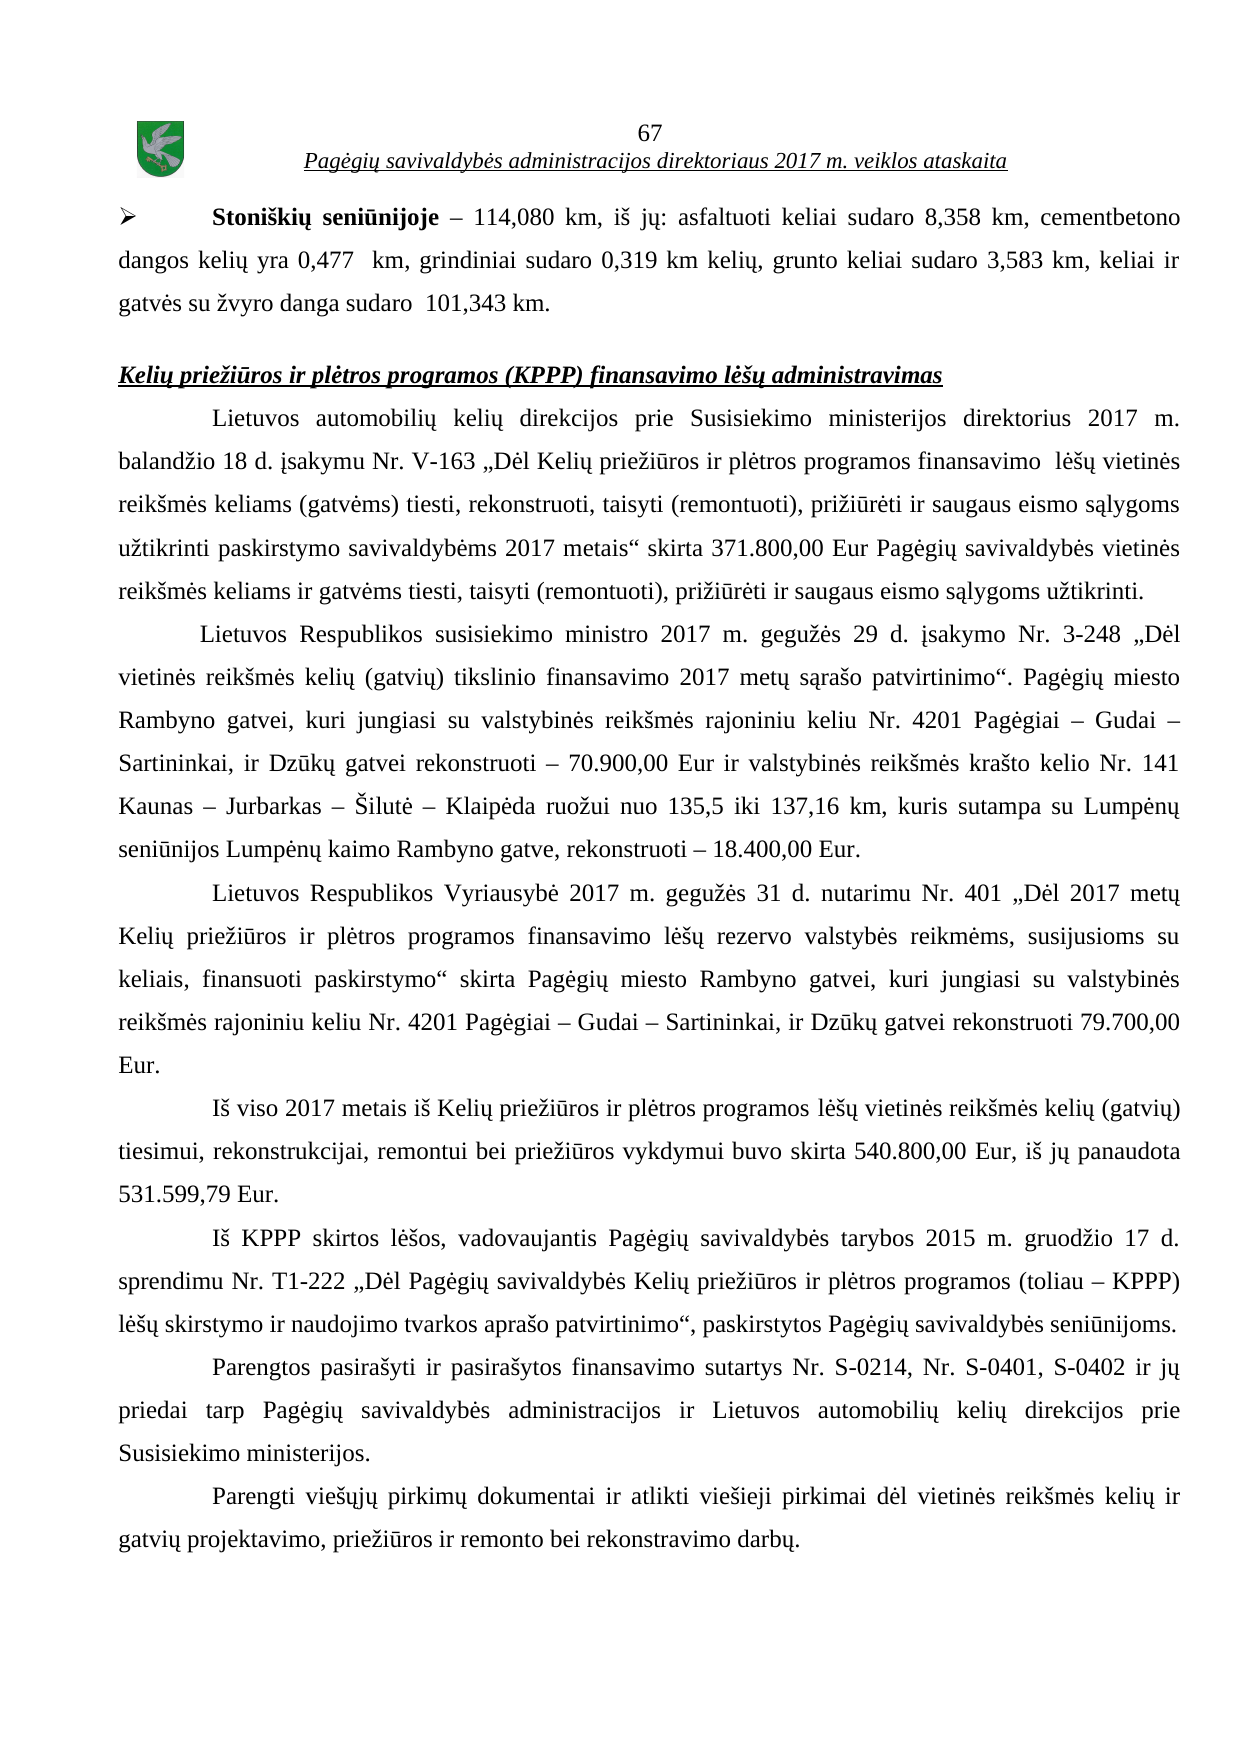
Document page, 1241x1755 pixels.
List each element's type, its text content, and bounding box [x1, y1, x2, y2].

text Lietuvos Respublikos susisiekimo ministro 2017 m. gegužės 29 d. įsakymo Nr. 3-248 „Dėl vietinės reikšmės kelių (gatvių) tikslinio finansavimo 2017 metų sąrašo patvirtinimo“. Pagėgių miesto Rambyno gatvei, kuri jungiasi su valstybinės reikšmės rajoniniu keliu Nr. 4201 Pagėgiai – Gudai – Sartininkai, ir Dzūkų gatvei rekonstruoti – 70.900,00 Eur ir valstybinės reikšmės krašto kelio Nr. 141 Kaunas – Jurbarkas – Šilutė – Klaipėda ruožui nuo 135,5 iki 137,16 km, kuris sutampa su Lumpėnų seniūnijos Lumpėnų kaimo Rambyno gatve, rekonstruoti – 18.400,00 Eur. [118, 619, 1181, 863]
text Lietuvos Respublikos Vyriausybė 2017 m. gegužės 31 d. nutarimu Nr. 401 „Dėl 2017 metų Kelių priežiūros ir plėtros programos finansavimo lėšų rezervo valstybės reikmėms, susijusioms su keliais, finansuoti paskirstymo“ skirta Pagėgių miesto Rambyno gatvei, kuri jungiasi su valstybinės reikšmės rajoniniu keliu Nr. 4201 Pagėgiai – Gudai – Sartininkai, ir Dzūkų gatvei rekonstruoti 79.700,00 Eur. [118, 878, 1181, 1079]
text Lietuvos automobilių kelių direkcijos prie Susisiekimo ministerijos direktorius 2017 m. balandžio 18 d. įsakymu Nr. V-163 „Dėl Kelių priežiūros ir plėtros programos finansavimo lėšų vietinės reikšmės keliams (gatvėms) tiesti, rekonstruoti, taisyti (remontuoti), prižiūrėti ir saugaus eismo sąlygoms užtikrinti paskirstymo savivaldybėms 2017 metais“ skirta 371.800,00 Eur Pagėgių savivaldybės vietinės reikšmės keliams ir gatvėms tiesti, taisyti (remontuoti), prižiūrėti ir saugaus eismo sąlygoms užtikrinti. [118, 403, 1181, 604]
text Kelių priežiūros ir plėtros programos (KPPP) finansavimo lėšų administravimas [118, 360, 1181, 389]
text Iš KPPP skirtos lėšos, vadovaujantis Pagėgių savivaldybės tarybos 2015 m. gruodžio 17 d. sprendimu Nr. T1-222 „Dėl Pagėgių savivaldybės Kelių priežiūros ir plėtros programos (toliau – KPPP) lėšų skirstymo ir naudojimo tvarkos aprašo patvirtinimo“, paskirstytos Pagėgių savivaldybės seniūnijoms. [118, 1223, 1181, 1338]
text Iš viso 2017 metais iš Kelių priežiūros ir plėtros programos lėšų vietinės reikšmės kelių (gatvių) tiesimui, rekonstrukcijai, remontui bei priežiūros vykdymui buvo skirta 540.800,00 Eur, iš jų panaudota 531.599,79 Eur. [118, 1093, 1181, 1208]
text Parengtos pasirašyti ir pasirašytos finansavimo sutartys Nr. S-0214, Nr. S-0401, S-0402 ir jų priedai tarp Pagėgių savivaldybės administracijos ir Lietuvos automobilių kelių direkcijos prie Susisiekimo ministerijos. [118, 1352, 1181, 1467]
text  Stoniškių seniūnijoje – 114,080 km, iš jų: asfaltuoti keliai sudaro 8,358 km, cementbetono dangos kelių yra 0,477 km, grindiniai sudaro 0,319 km kelių, grunto keliai sudaro 3,583 km, keliai ir gatvės su žvyro danga sudaro 101,343 km. [118, 202, 1181, 317]
text Parengti viešųjų pirkimų dokumentai ir atlikti viešieji pirkimai dėl vietinės reikšmės kelių ir gatvių projektavimo, priežiūros ir remonto bei rekonstravimo darbų. [118, 1481, 1181, 1553]
